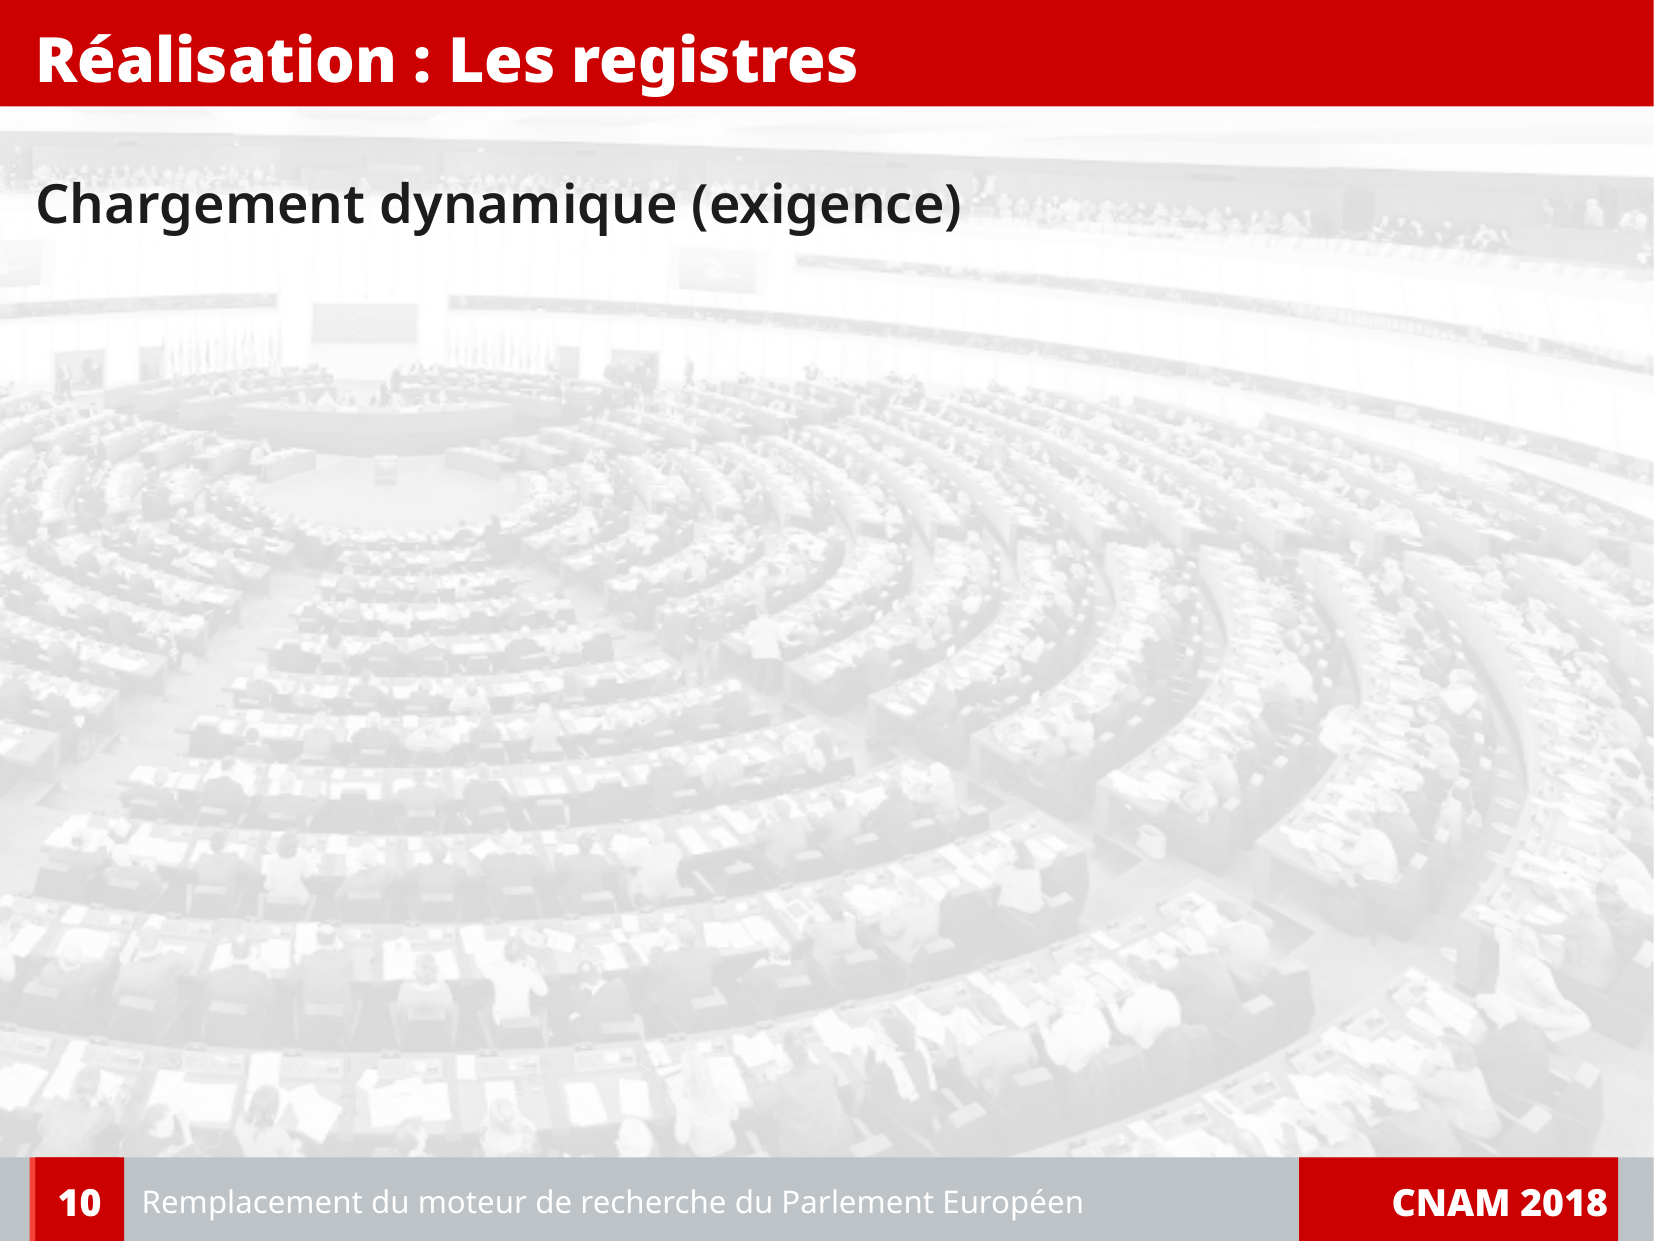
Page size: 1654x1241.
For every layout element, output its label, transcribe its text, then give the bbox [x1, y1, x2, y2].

title Réalisation : Les registres [35, 0, 1571, 101]
picture [0, 107, 1654, 1157]
list Chargement dynamique (exigence) [35, 165, 1619, 1123]
